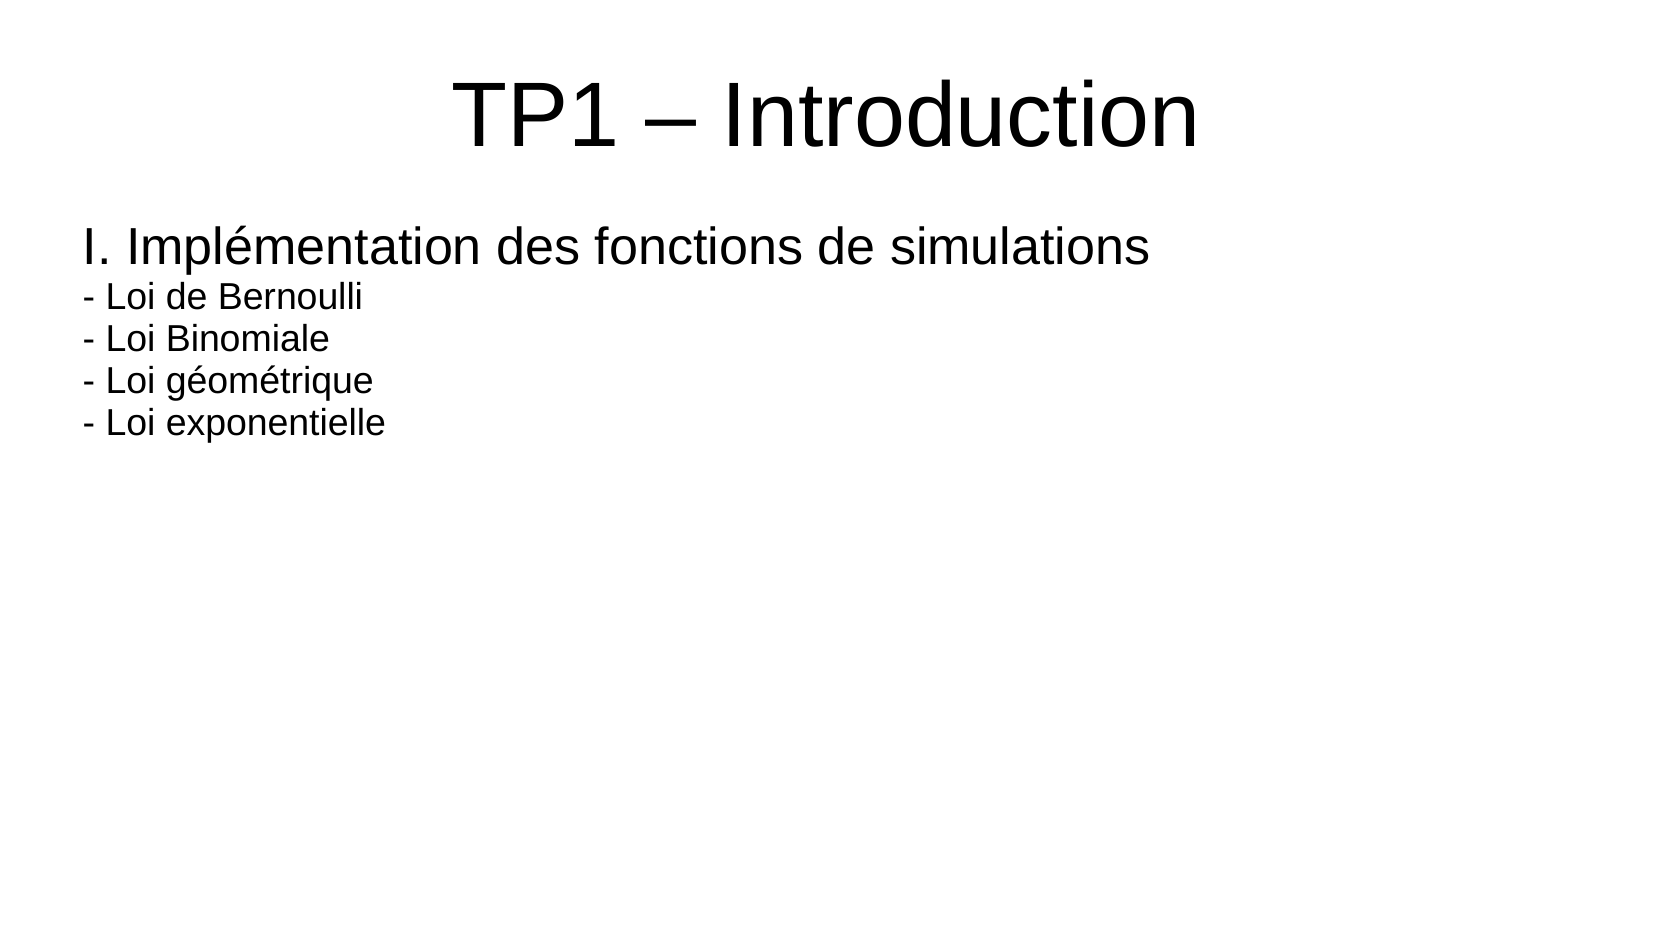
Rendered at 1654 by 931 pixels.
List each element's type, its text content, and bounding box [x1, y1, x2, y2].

subtitle I. Implémentation des fonctions de simulations - Loi de Bernoulli - Loi Binomiale - Loi géométrique - Loi exponentielle [82, 217, 1571, 758]
title TP1 – Introduction [82, 37, 1571, 193]
